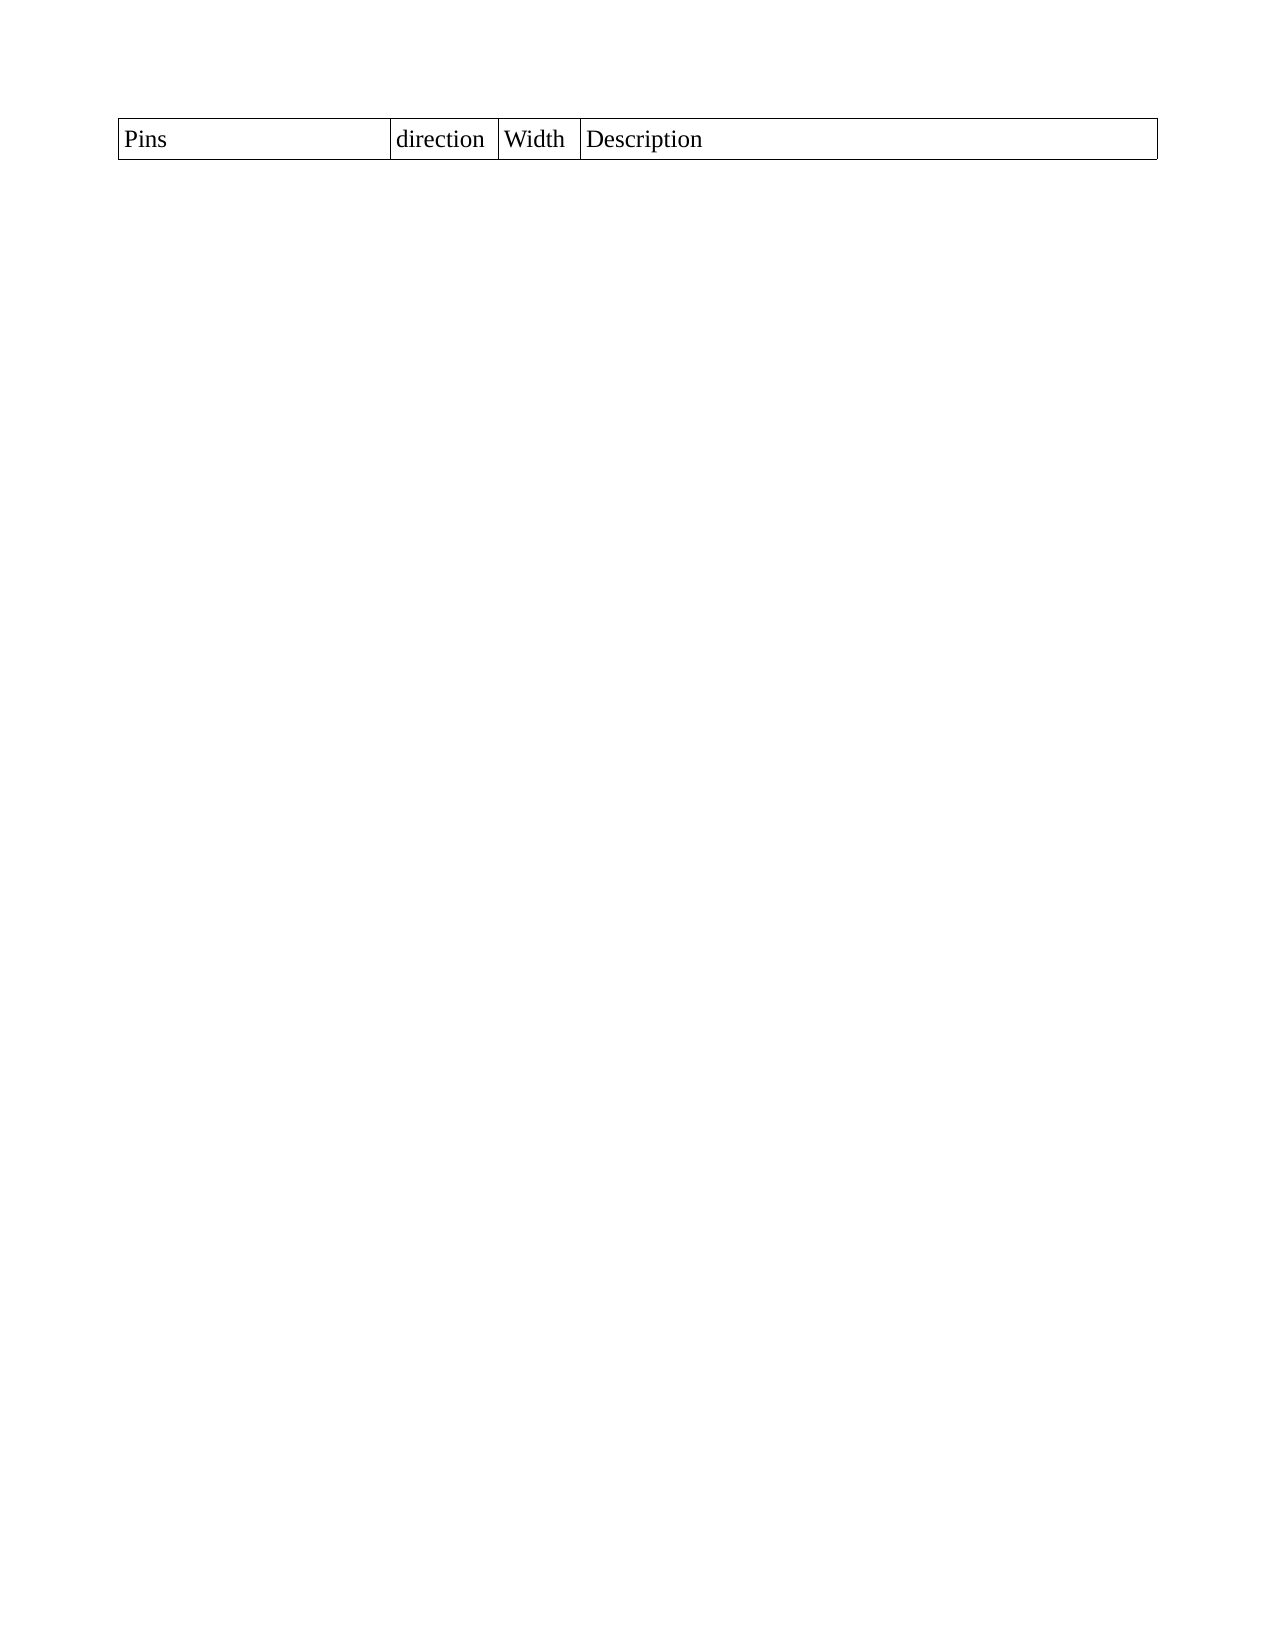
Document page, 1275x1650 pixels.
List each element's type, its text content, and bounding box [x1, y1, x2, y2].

table_header Pins [119, 119, 390, 158]
table_header direction [391, 119, 498, 158]
table_header Width [499, 119, 580, 158]
table_header Description [581, 119, 1157, 158]
